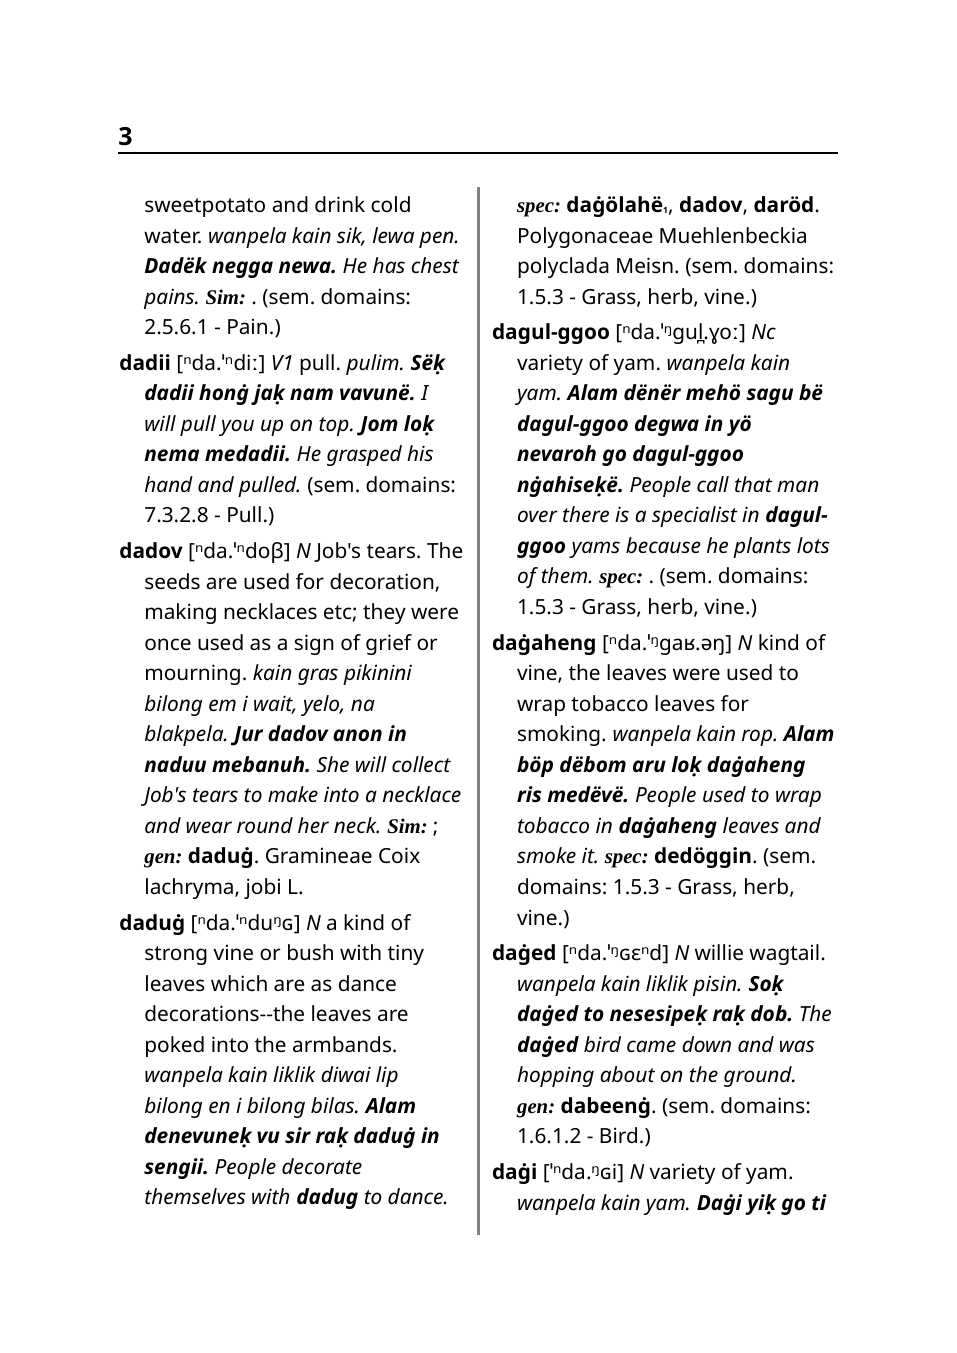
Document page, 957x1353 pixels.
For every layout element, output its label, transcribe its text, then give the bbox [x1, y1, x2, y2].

text dagul-ggoo [ⁿda.ˈᵑɡul̪.ɣoː] Nc variety of yam. wanpela kain yam. Alam dënër mehö sagu bë dagul-ggoo degwa in yö nevaroh go dagul-ggoo nġahiseḳë. People call that man over there is a specialist in dagul-ggoo yams because he plants lots of them. spec: . (sem. domains: 1.5.3 - Grass, herb, vine.) [492, 314, 837, 625]
text sweetpotato and drink cold water. wanpela kain sik, lewa pen. Dadëk negga newa. He has chest pains. Sim: . (sem. domains: 2.5.6.1 - Pain.) [119, 188, 465, 345]
text daġed [ⁿda.ˈᵑɢɛⁿd] N willie wagtail. wanpela kain liklik pisin. Soḳ daġed to nesesipeḳ raḳ dob. The daġed bird came down and was hopping about on the ground. gen: dabeenġ. (sem. domains: 1.6.1.2 - Bird.) [492, 935, 837, 1154]
text spec: daġölahë1, dadov, daröd. Polygonaceae Muehlenbeckia polyclada Meisn. (sem. domains: 1.5.3 - Grass, herb, vine.) [492, 188, 837, 314]
text dadov [ⁿda.ˈⁿdoβ] N Job's tears. The seeds are used for decoration, making necklaces etc; they were once used as a sign of grief or mourning. kain gras pikinini bilong em i wait, yelo, na blakpela. Jur dadov anon in naduu mebanuh. She will collect Job's tears to make into a necklace and wear round her neck. Sim: ; gen: daduġ. Gramineae Coix lachryma, jobi L. [119, 533, 465, 905]
text daġaheng [ⁿda.ˈᵑɡaʁ.əŋ] N kind of vine, the leaves were used to wrap tobacco leaves for smoking. wanpela kain rop. Alam böp dëbom aru loḳ daġaheng ris medëvë. People used to wrap tobacco in daġaheng leaves and smoke it. spec: dedöggin. (sem. domains: 1.5.3 - Grass, herb, vine.) [492, 625, 837, 935]
text daġi [ˈⁿda.ᵑɢi] N variety of yam. wanpela kain yam. Daġi yiḳ go ti [492, 1154, 837, 1220]
text daduġ [ⁿda.ˈⁿduᵑɢ] N a kind of strong vine or bush with tiny leaves which are as dance decorations--the leaves are poked into the armbands. wanpela kain liklik diwai lip bilong en i bilong bilas. Alam denevuneḳ vu sir raḳ daduġ in sengii. People decorate themselves with dadug to dance. [119, 905, 465, 1215]
text dadii [ⁿda.ˈⁿdiː] V1 pull. pulim. Sëḳ dadii honġ jaḳ nam vavunë. I will pull you up on top. Jom loḳ nema medadii. He grasped his hand and pulled. (sem. domains: 7.3.2.8 - Pull.) [119, 345, 465, 533]
